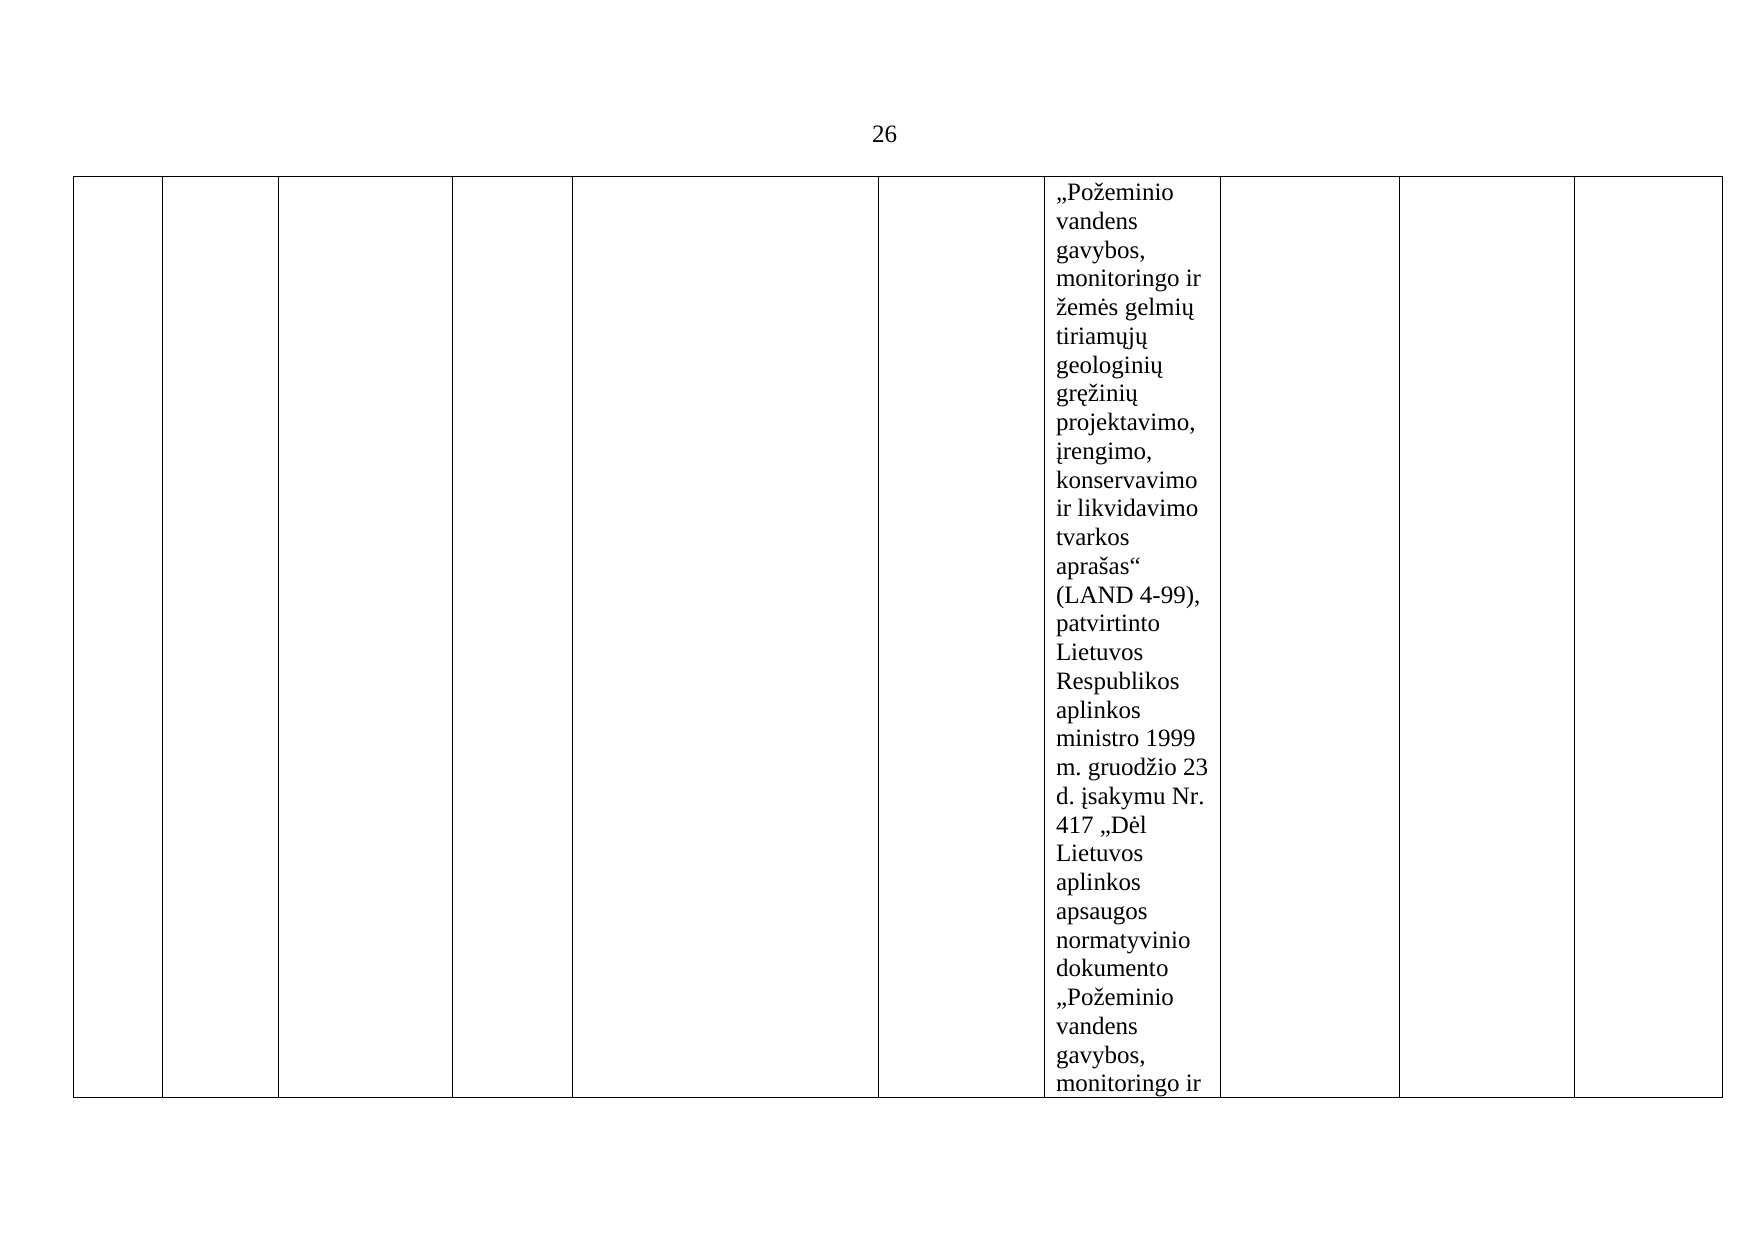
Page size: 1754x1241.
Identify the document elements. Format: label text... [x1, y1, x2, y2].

table_cell [279, 177, 452, 1097]
table_cell [1723, 176, 1728, 1097]
table_cell [163, 177, 278, 1097]
table_cell [1575, 177, 1722, 1097]
table_cell „Požeminio vandens gavybos, monitoringo ir žemės gelmių tiriamųjų geologinių gręžinių projektavimo, įrengimo, konservavimo ir likvidavimo tvarkos aprašas“ (LAND 4-99), patvirtinto Lietuvos Respublikos aplinkos ministro 1999 m. gruodžio 23 d. įsakymu Nr. 417 „Dėl Lietuvos aplinkos apsaugos normatyvinio dokumento „Požeminio vandens gavybos, monitoringo ir [1045, 177, 1220, 1097]
table_cell [453, 177, 572, 1097]
table_cell [1400, 177, 1574, 1097]
table_cell [573, 177, 878, 1097]
table_cell [74, 177, 162, 1097]
table_cell [879, 177, 1044, 1097]
table_cell [1221, 177, 1399, 1097]
